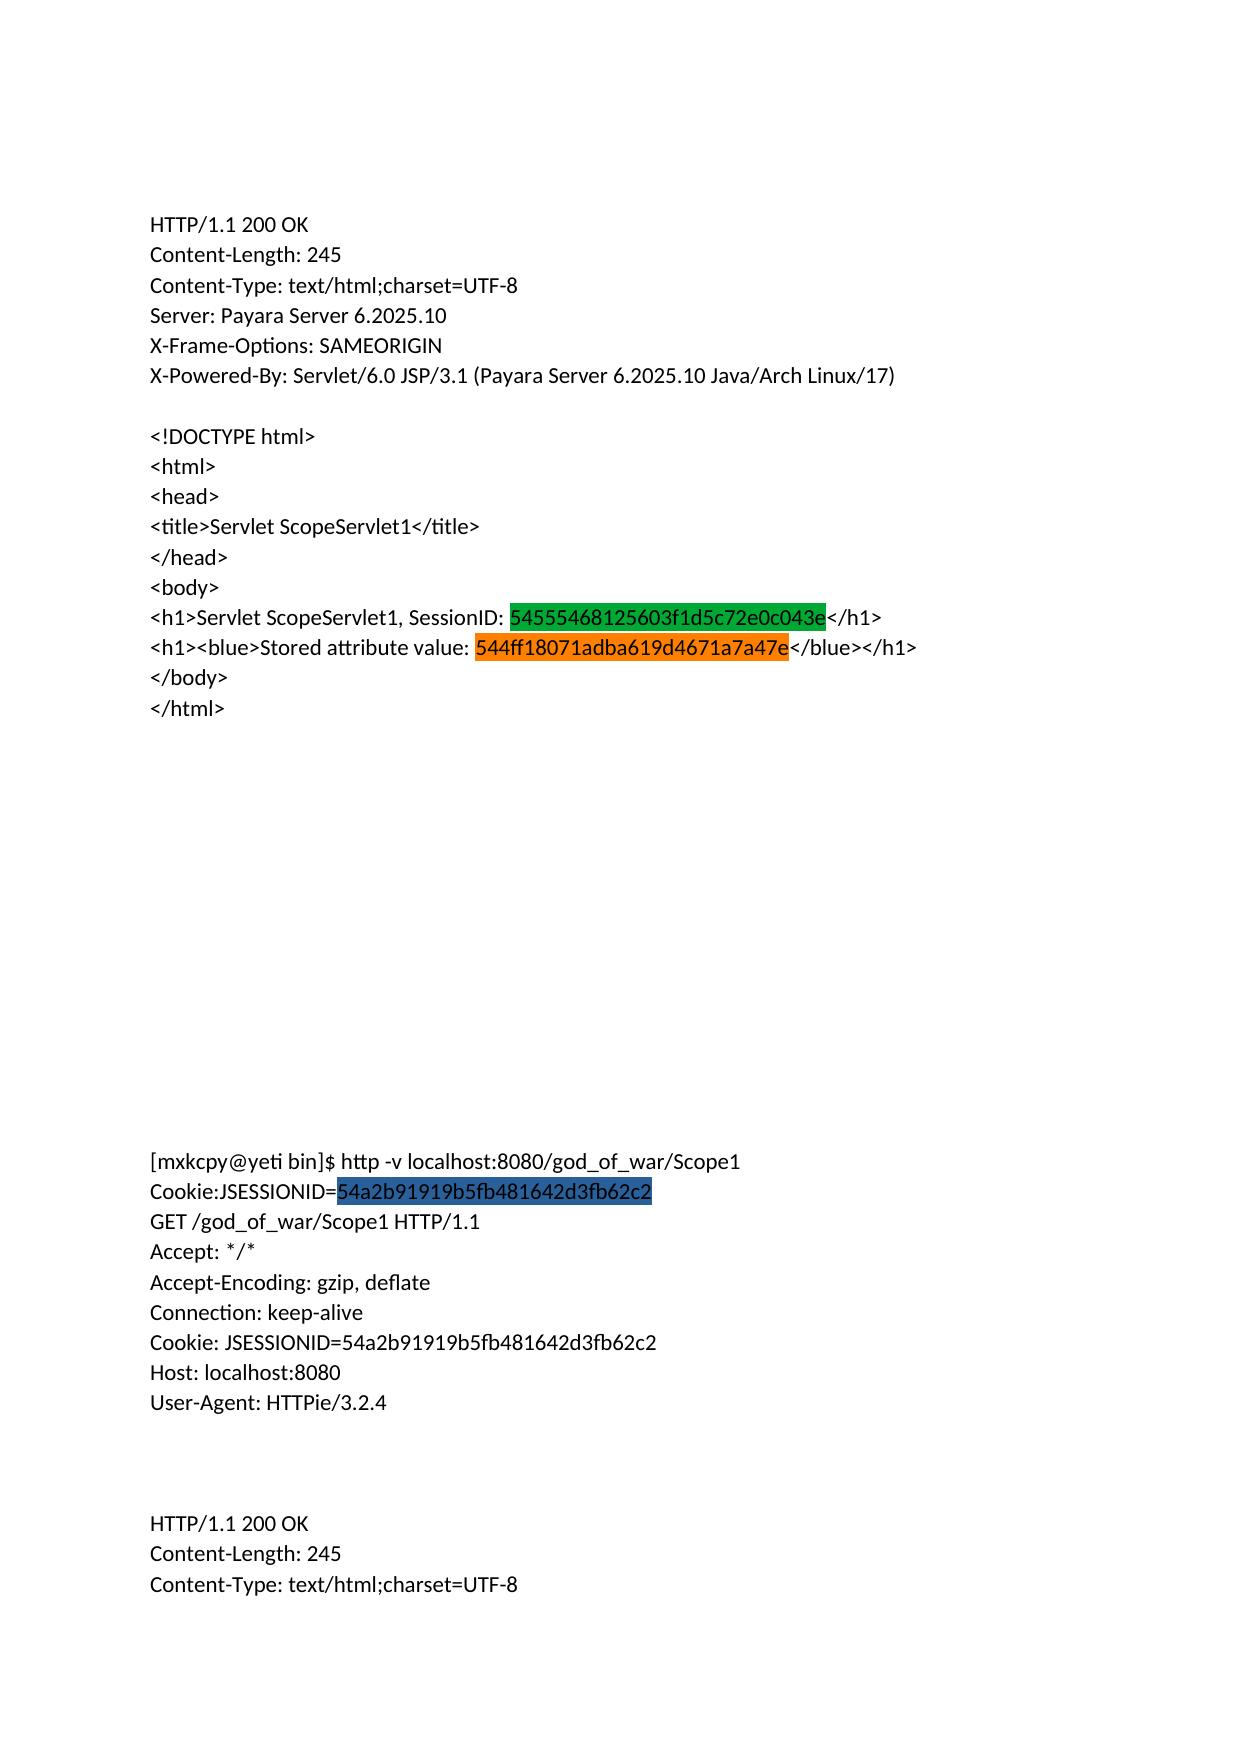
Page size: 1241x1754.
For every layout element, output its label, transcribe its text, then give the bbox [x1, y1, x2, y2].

text <h1><blue>Stored attribute value: 544ff18071adba619d4671a7a47e</blue></h1> [150, 633, 1090, 661]
text <h1>Servlet ScopeServlet1, SessionID: 54555468125603f1d5c72e0c043e</h1> [150, 603, 1090, 631]
text X-Powered-By: Servlet/6.0 JSP/3.1 (Payara Server 6.2025.10 Java/Arch Linux/17) [150, 361, 1090, 389]
text HTTP/1.1 200 OK [150, 1509, 1090, 1537]
text <!DOCTYPE html> [150, 422, 1090, 450]
text Cookie: JSESSIONID=54a2b91919b5fb481642d3fb62c2 [150, 1328, 1090, 1356]
text Accept-Encoding: gzip, deflate [150, 1268, 1090, 1296]
text Host: localhost:8080 [150, 1358, 1090, 1386]
text </body> [150, 663, 1090, 692]
text [mxkcpy@yeti bin]$ http -v localhost:8080/god_of_war/Scope1 Cookie:JSESSIONID=54a2b91919b5fb481642d3fb62c2 [150, 1147, 1090, 1205]
text Content-Length: 245 [150, 241, 1090, 269]
text <body> [150, 573, 1090, 601]
text <head> [150, 482, 1090, 510]
text GET /god_of_war/Scope1 HTTP/1.1 [150, 1207, 1090, 1235]
text </head> [150, 543, 1090, 571]
text HTTP/1.1 200 OK [150, 210, 1090, 238]
text Content-Length: 245 [150, 1539, 1090, 1568]
text Connection: keep-alive [150, 1298, 1090, 1326]
text Server: Payara Server 6.2025.10 [150, 301, 1090, 329]
text Content-Type: text/html;charset=UTF-8 [150, 271, 1090, 299]
text X-Frame-Options: SAMEORIGIN [150, 331, 1090, 359]
text User-Agent: HTTPie/3.2.4 [150, 1388, 1090, 1417]
text <html> [150, 452, 1090, 480]
text Content-Type: text/html;charset=UTF-8 [150, 1570, 1090, 1598]
text </html> [150, 694, 1090, 782]
text Accept: */* [150, 1237, 1090, 1266]
text <title>Servlet ScopeServlet1</title> [150, 512, 1090, 541]
